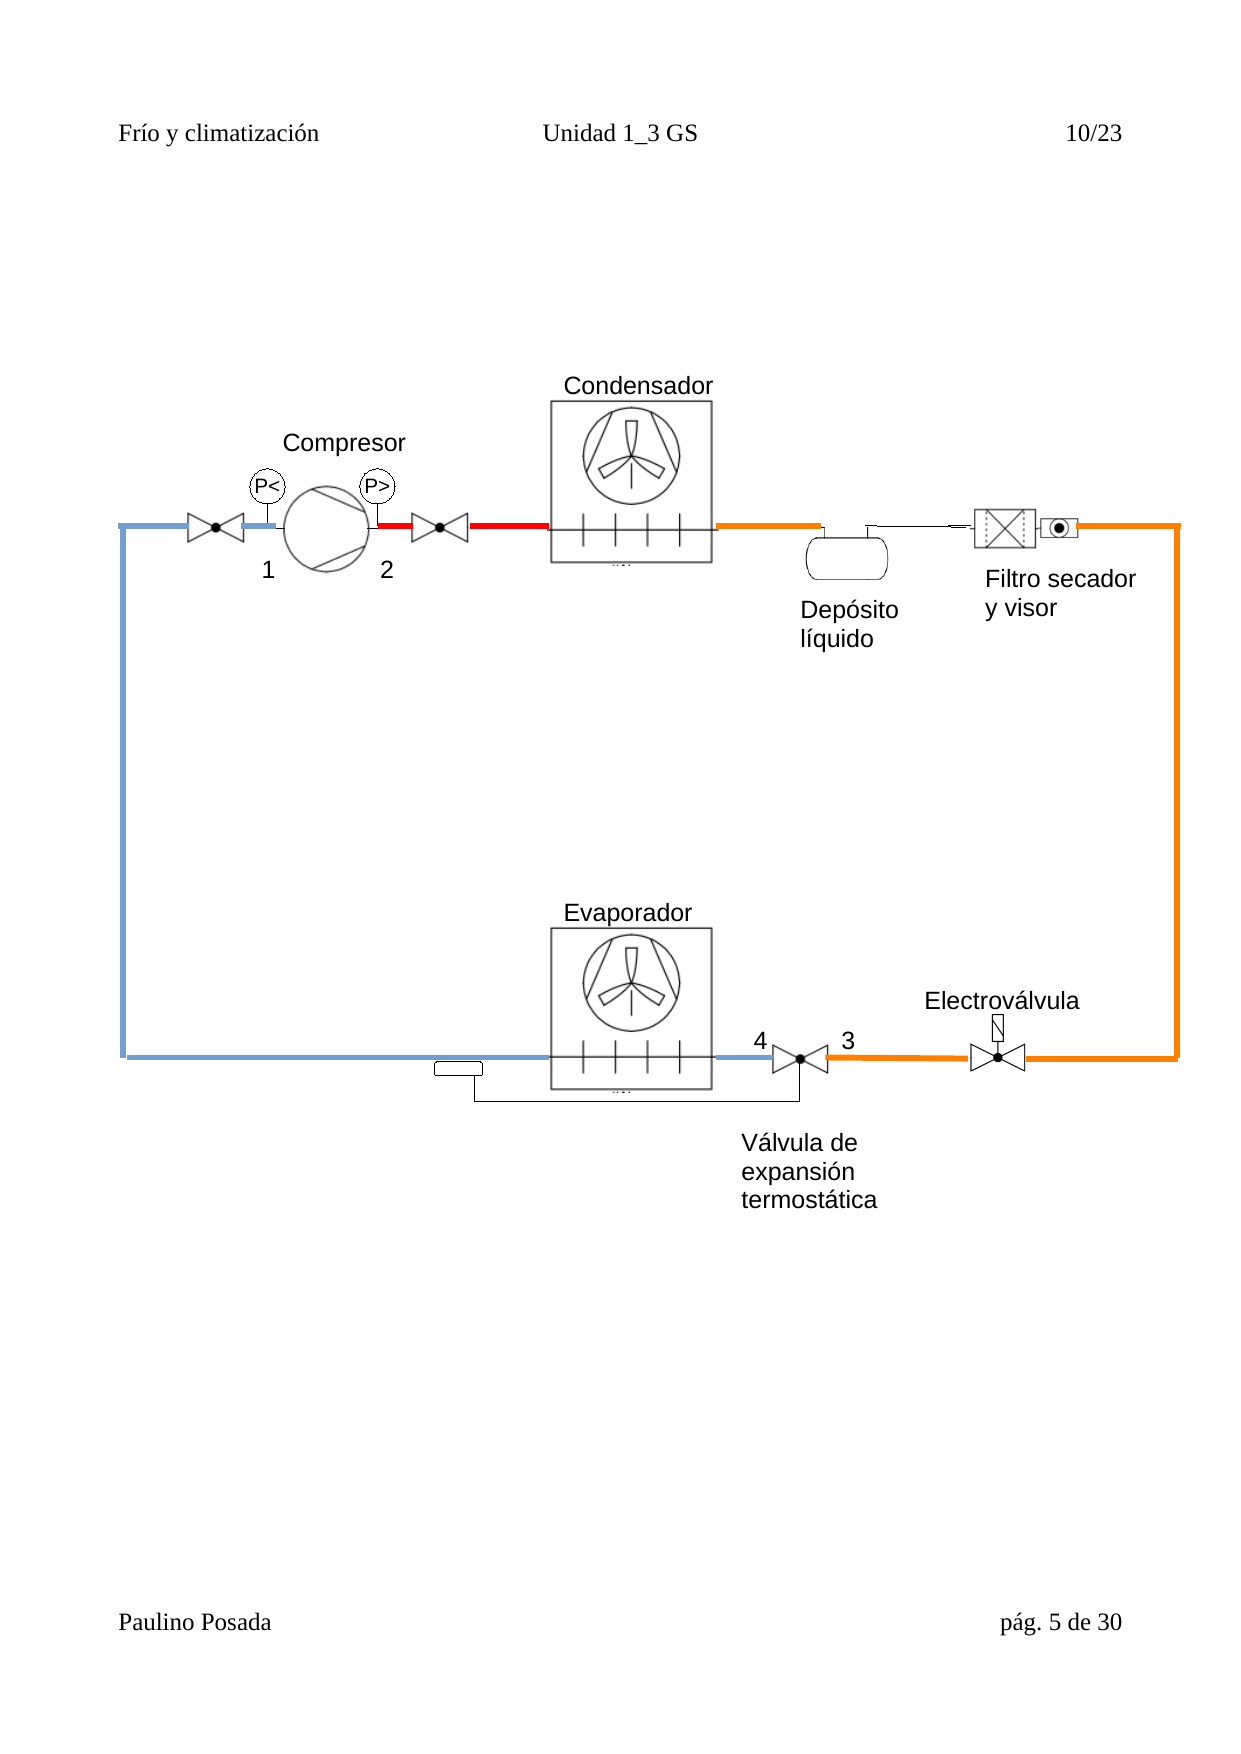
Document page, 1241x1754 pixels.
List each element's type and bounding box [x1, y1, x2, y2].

picture [802, 520, 891, 583]
picture [406, 508, 473, 545]
picture [547, 396, 720, 566]
picture [276, 477, 374, 579]
picture [547, 923, 720, 1093]
picture [969, 507, 1080, 550]
picture [968, 1013, 1026, 1072]
picture [182, 508, 249, 545]
picture [767, 1040, 833, 1076]
